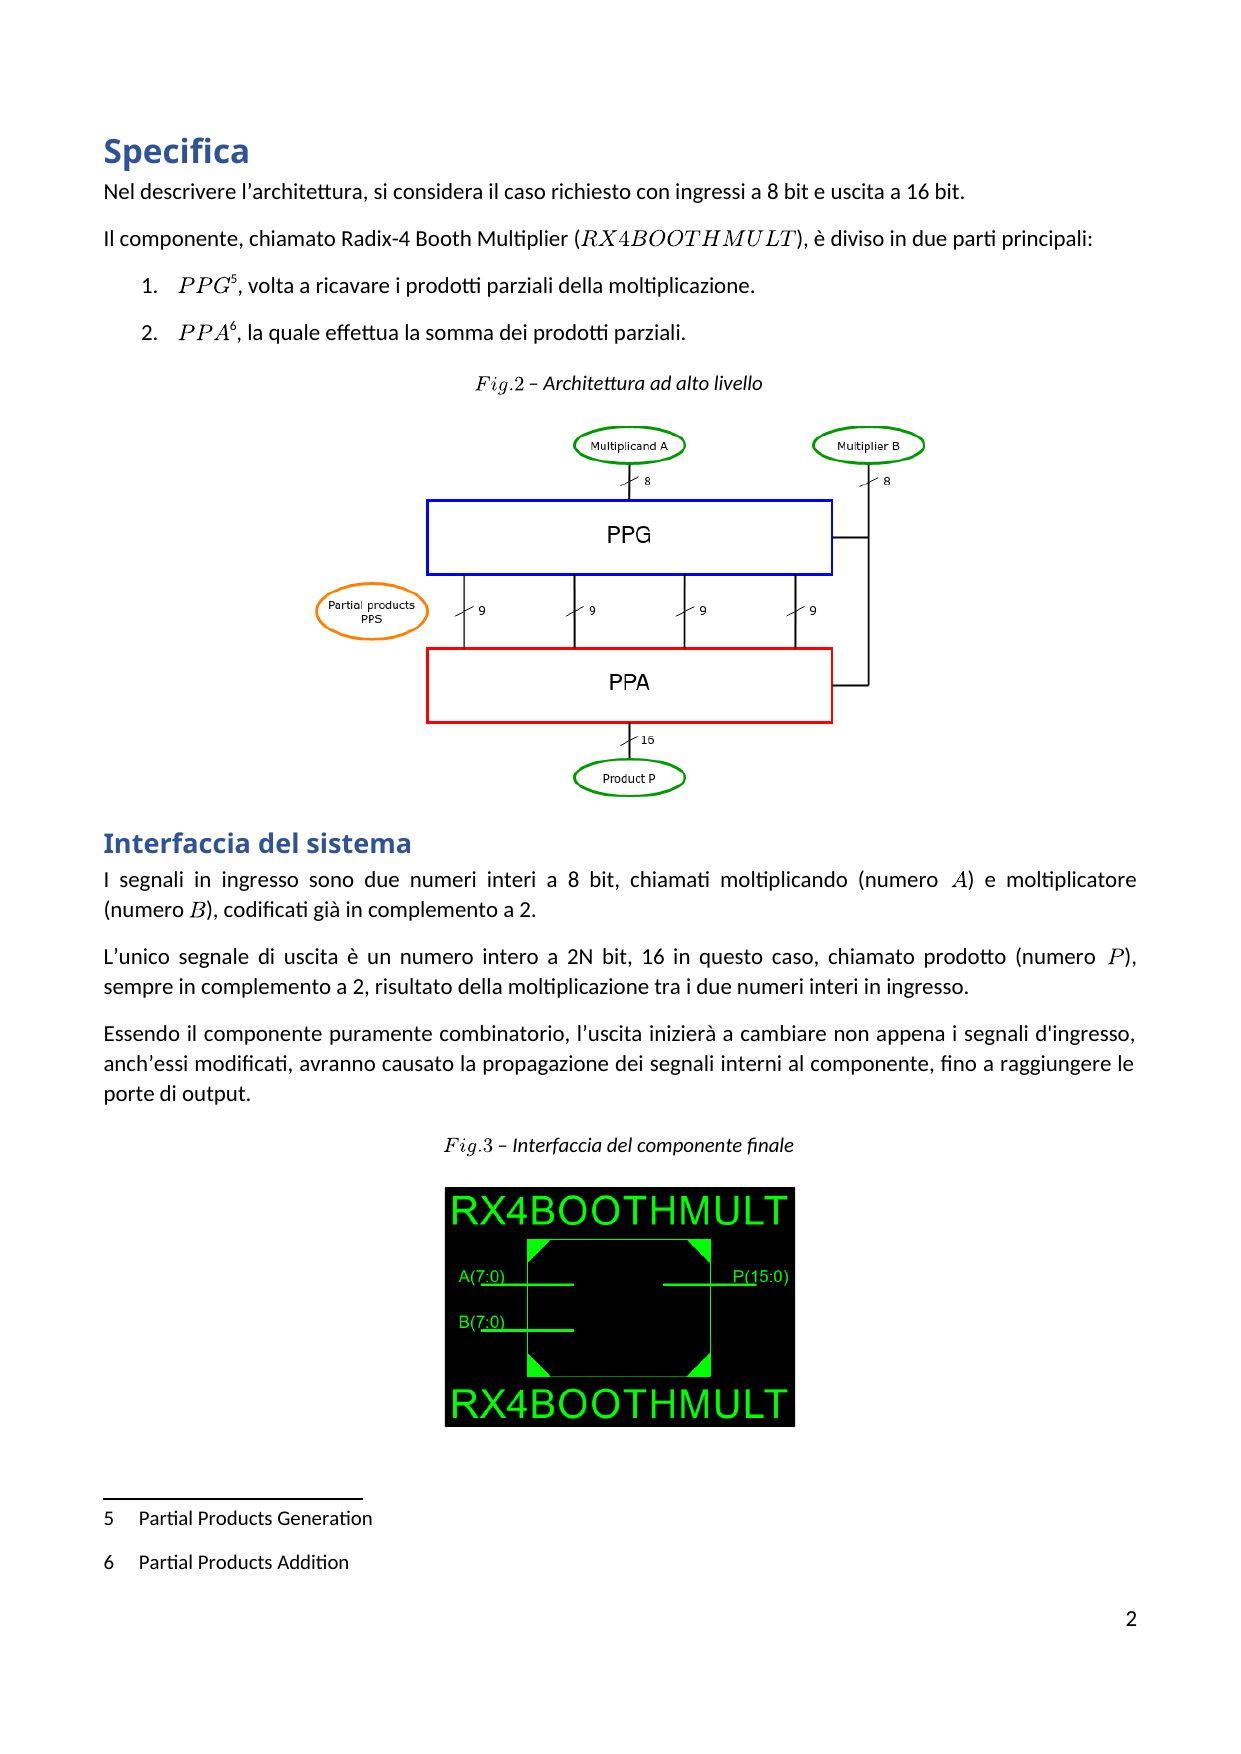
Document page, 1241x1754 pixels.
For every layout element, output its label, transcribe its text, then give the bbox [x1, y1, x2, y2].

list Partial Products Generation [103, 1505, 1137, 1530]
table_header – Interfaccia del componente finale [103, 1126, 1137, 1182]
table_cell [103, 1182, 1137, 1451]
subtitle Interfaccia del sistema [103, 825, 1137, 862]
table_header – Architettura ad alto livello [103, 365, 1137, 420]
list , volta a ricavare i prodotti parziali della moltiplicazione. [141, 271, 1137, 299]
list Partial Products Addition [103, 1549, 1137, 1574]
subtitle Specifica [103, 128, 1137, 174]
picture [315, 426, 925, 797]
table_cell [103, 420, 1137, 821]
text Il componente, chiamato Radix-4 Booth Multiplier (), è diviso in due parti principali: [103, 224, 1137, 252]
list , la quale effettua la somma dei prodotti parziali. [141, 318, 1137, 346]
text L’unico segnale di uscita è un numero intero a 2N bit, 16 in questo caso, chiamato prodotto (numero ), sempre in complemento a 2, risultato della moltiplicazione tra i due numeri interi in ingresso. [103, 942, 1137, 1000]
text Essendo il componente puramente combinatorio, l’uscita inizierà a cambiare non appena i segnali d'ingresso, anch’essi modificati, avranno causato la propagazione dei segnali interni al componente, fino a raggiungere le porte di output. [103, 1019, 1137, 1107]
picture [444, 1187, 796, 1427]
text I segnali in ingresso sono due numeri interi a 8 bit, chiamati moltiplicando (numero ) e moltiplicatore (numero ), codificati già in complemento a 2. [103, 865, 1137, 923]
text Nel descrivere l’architettura, si considera il caso richiesto con ingressi a 8 bit e uscita a 16 bit. [103, 177, 1137, 205]
